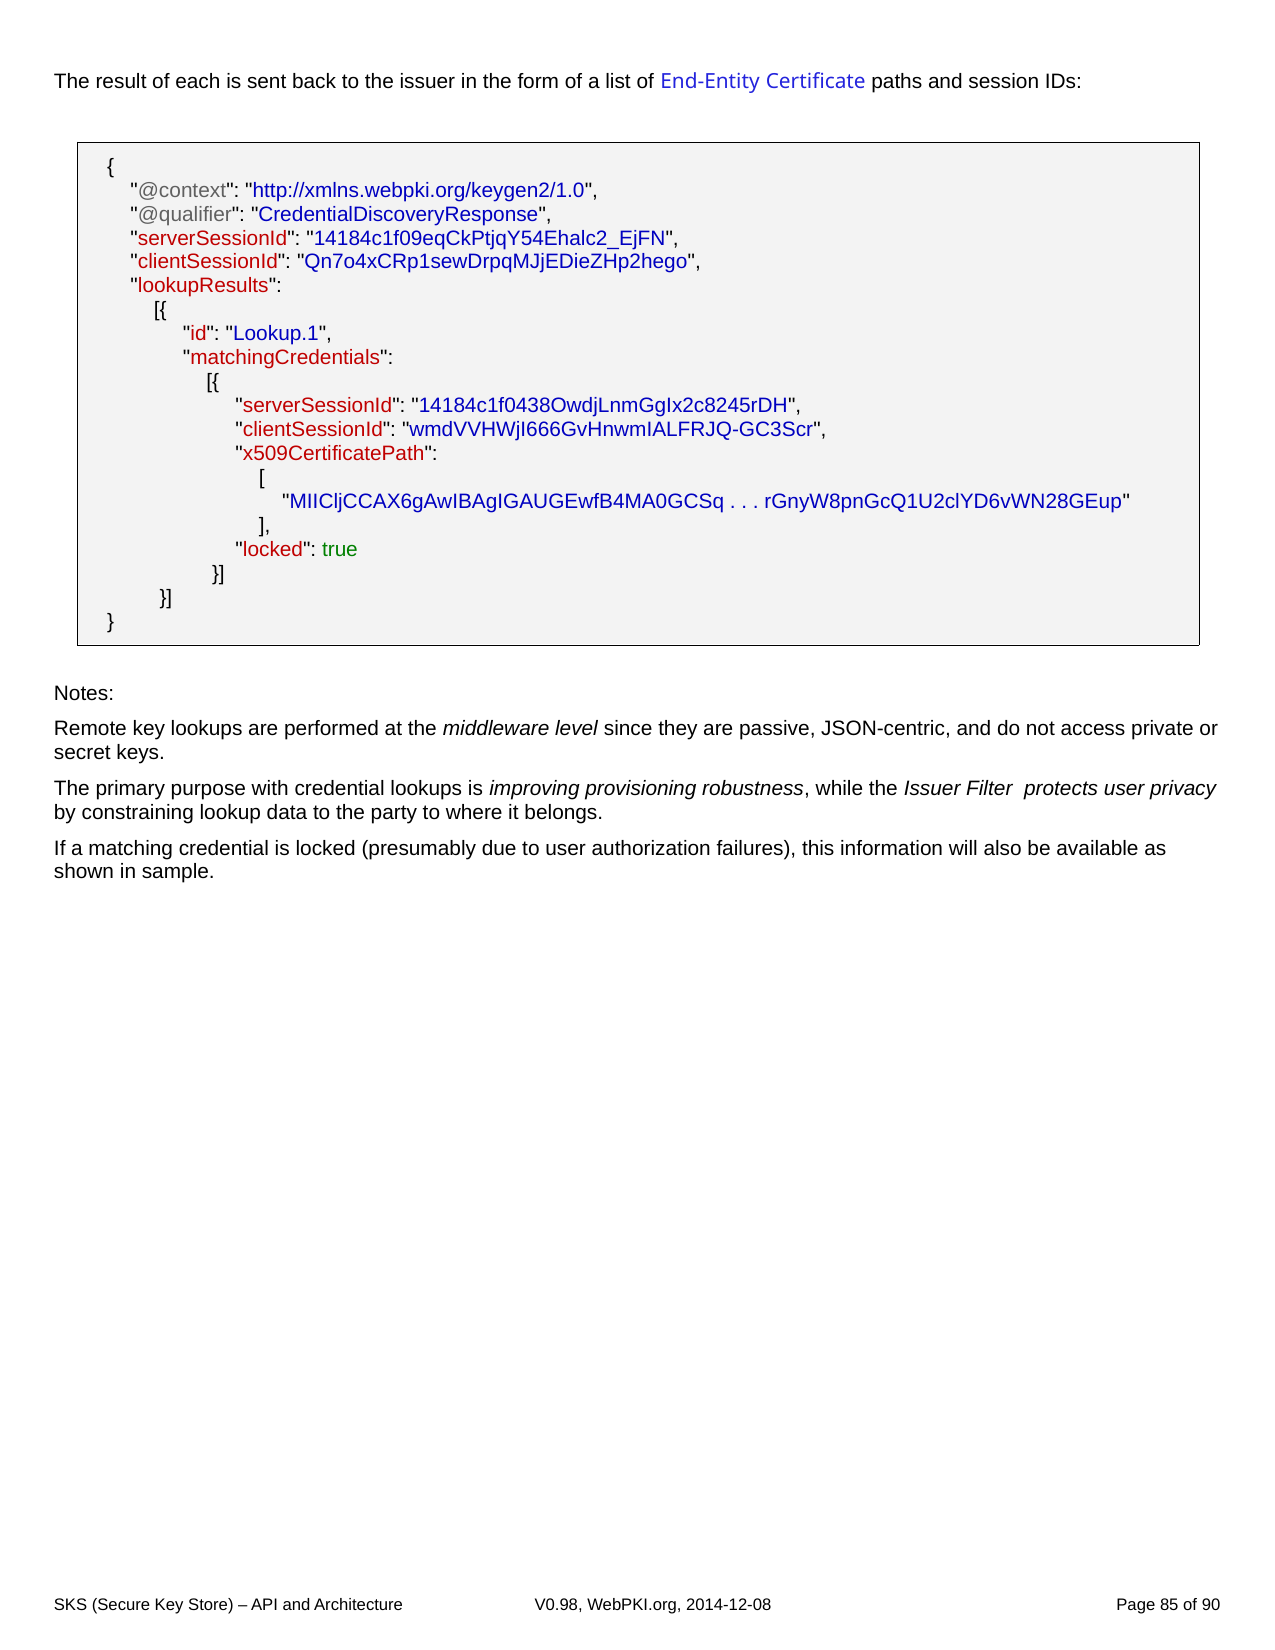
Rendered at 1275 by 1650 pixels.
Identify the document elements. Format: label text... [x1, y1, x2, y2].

text The result of each is sent back to the issuer in the form of a list of End-Entity Certificate paths and session IDs: [54, 66, 1221, 94]
text The primary purpose with credential lookups is improving provisioning robustness, while the Issuer Filter protects user privacy by constraining lookup data to the party to where it belongs. [54, 776, 1221, 824]
text Notes: [54, 680, 1221, 704]
table_header { "@context": "http://xmlns.webpki.org/keygen2/1.0", "@qualifier": "CredentialDiscoveryResponse", "serverSessionId": "14184c1f09eqCkPtjqY54Ehalc2_EjFN", "clientSessionId": "Qn7o4xCRp1sewDrpqMJjEDieZHp2hego", "lookupResults": [{ "id": "Lookup.1", "matchingCredentials": [{ "serverSessionId": "14184c1f0438OwdjLnmGgIx2c8245rDH", "clientSessionId": "wmdVVHWjI666GvHnwmIALFRJQ-GC3Scr", "x509CertificatePath": [ "MIICljCCAX6gAwIBAgIGAUGEwfB4MA0GCSq . . . rGnyW8pnGcQ1U2clYD6vWN28GEup" ], "locked": true }] }] } [78, 143, 1199, 644]
text If a matching credential is locked (presumably due to user authorization failures), this information will also be available as shown in sample. [54, 835, 1221, 883]
text Remote key lookups are performed at the middleware level since they are passive, JSON-centric, and do not access private or secret keys. [54, 716, 1221, 764]
